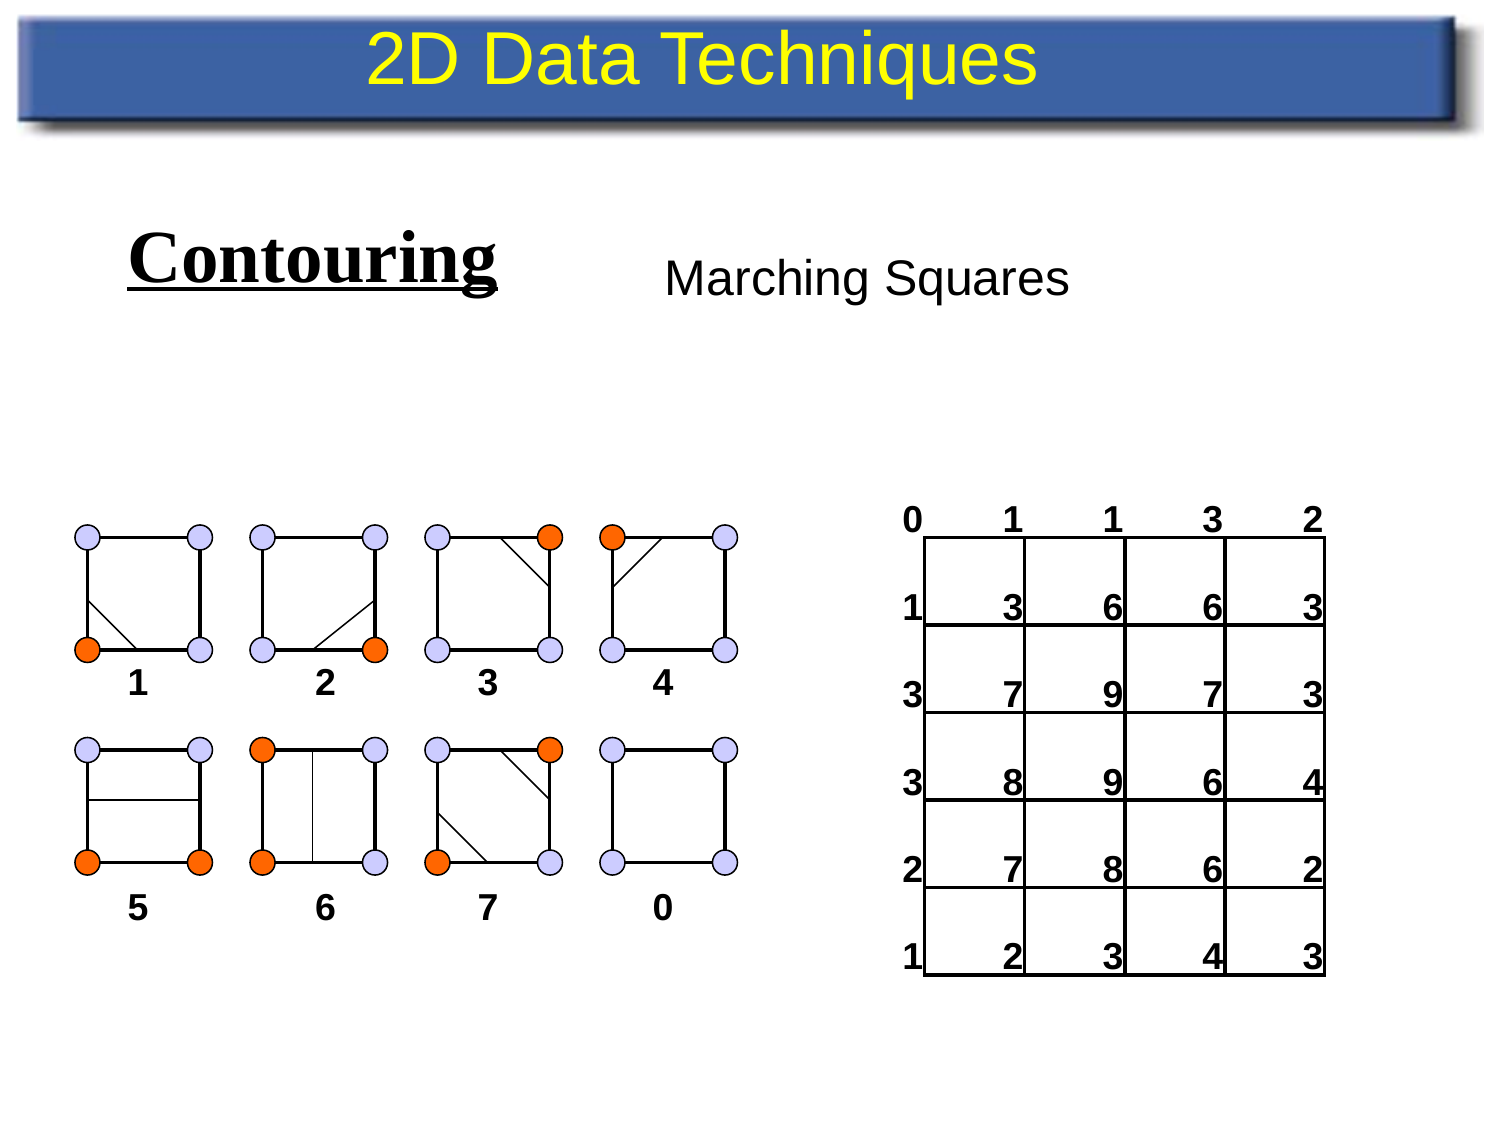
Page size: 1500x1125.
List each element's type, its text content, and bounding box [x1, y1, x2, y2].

text_box [362, 637, 388, 663]
text_box 2 [887, 837, 939, 898]
text_box [74, 849, 100, 876]
text_box [249, 849, 276, 876]
text_box 3 [462, 649, 514, 711]
title 2D Data Techniques [64, 0, 1340, 138]
text_box [362, 524, 388, 550]
text_box [599, 637, 625, 663]
text_box [187, 737, 213, 763]
text_box 6 [1187, 837, 1239, 898]
text_box [537, 849, 563, 876]
text_box 3 [1287, 574, 1339, 636]
text_box [537, 637, 563, 663]
text_box 1 [112, 649, 164, 711]
text_box [362, 849, 388, 876]
text_box 4 [637, 649, 689, 711]
text_box 6 [1187, 749, 1239, 811]
text_box [424, 637, 451, 663]
text_box [187, 524, 213, 550]
text_box 9 [1087, 662, 1139, 723]
text_box 7 [1187, 662, 1239, 723]
text_box 9 [1087, 749, 1139, 811]
text_box [249, 737, 276, 763]
text_box 2 [1287, 487, 1339, 548]
text_box 0 [637, 874, 689, 936]
text_box 8 [1087, 837, 1139, 898]
text_box [712, 737, 738, 763]
text_box 1 [987, 487, 1039, 548]
text_box [537, 737, 563, 763]
text_box 1 [1087, 487, 1139, 548]
text_box 3 [1287, 662, 1339, 723]
text_box [712, 637, 738, 663]
text_box 7 [987, 837, 1039, 898]
text_box [712, 849, 738, 876]
text_box [74, 737, 100, 763]
text_box [187, 637, 213, 663]
text_box Contouring [112, 199, 688, 306]
text_box [599, 524, 625, 550]
text_box 6 [300, 874, 351, 936]
text_box [599, 849, 625, 876]
text_box 2 [300, 649, 351, 711]
text_box 1 [887, 924, 939, 986]
text_box 6 [1087, 574, 1139, 636]
picture [16, 13, 1484, 141]
text_box 8 [987, 749, 1039, 811]
text_box [74, 637, 100, 663]
text_box 7 [987, 662, 1039, 723]
text_box [424, 849, 451, 876]
text_box 3 [1187, 487, 1239, 548]
text_box 6 [1187, 574, 1239, 636]
text_box 5 [112, 874, 164, 936]
text_box [74, 524, 100, 550]
text_box 4 [1187, 924, 1239, 986]
text_box [249, 524, 276, 550]
text_box 0 [887, 487, 939, 548]
text_box [249, 637, 276, 663]
text_box 3 [1087, 924, 1139, 986]
text_box Marching Squares [650, 237, 1313, 313]
text_box 4 [1287, 749, 1339, 811]
text_box [187, 849, 213, 876]
text_box [712, 524, 738, 550]
text_box [424, 737, 451, 763]
text_box [424, 524, 451, 550]
text_box [537, 524, 563, 550]
text_box 3 [887, 749, 939, 811]
text_box 2 [987, 924, 1039, 986]
text_box 3 [987, 574, 1039, 636]
text_box 2 [1287, 837, 1339, 898]
text_box [599, 737, 625, 763]
text_box 3 [887, 662, 939, 723]
text_box 1 [887, 574, 939, 636]
text_box 7 [462, 874, 514, 936]
text_box [362, 737, 388, 763]
text_box 3 [1287, 924, 1339, 986]
